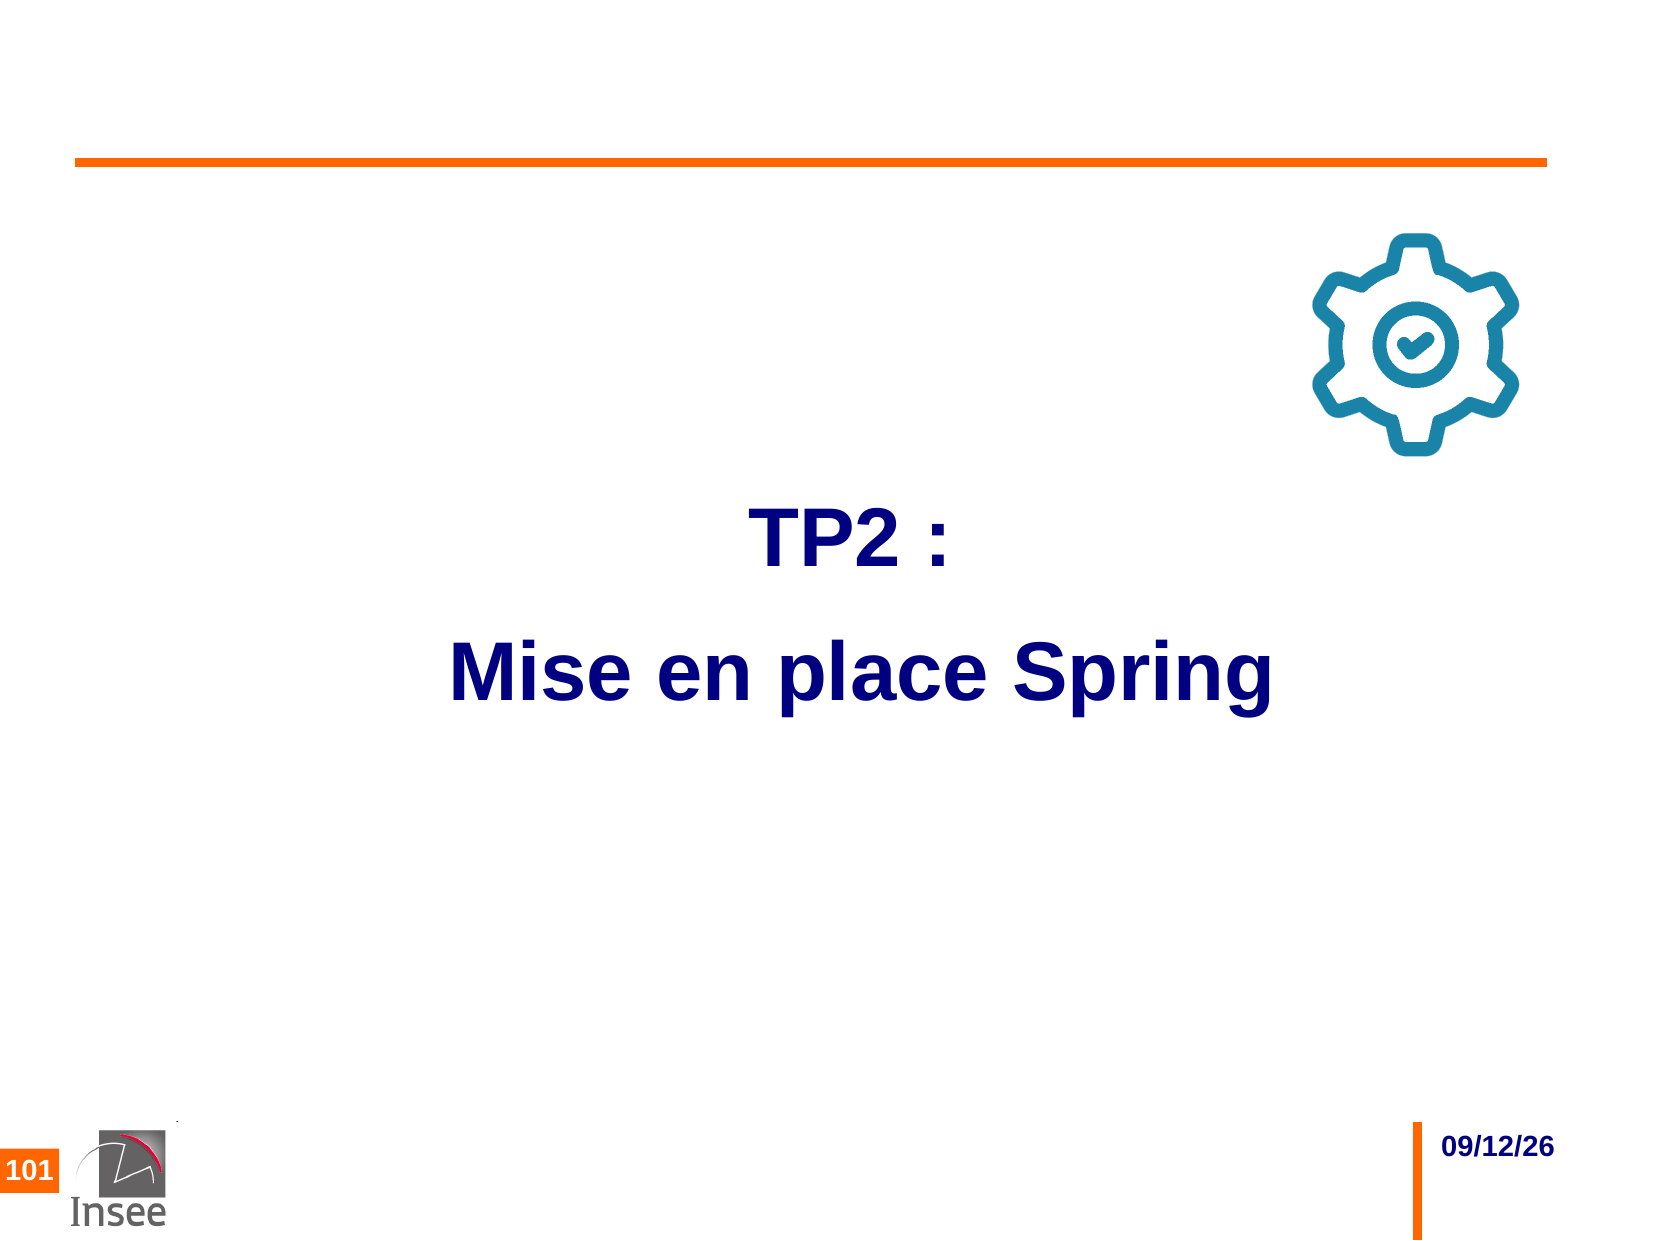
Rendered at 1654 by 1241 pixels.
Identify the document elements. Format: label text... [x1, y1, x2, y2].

list TP2 : Mise en place Spring [53, 490, 1601, 733]
picture [1287, 216, 1544, 473]
picture [62, 1121, 178, 1241]
